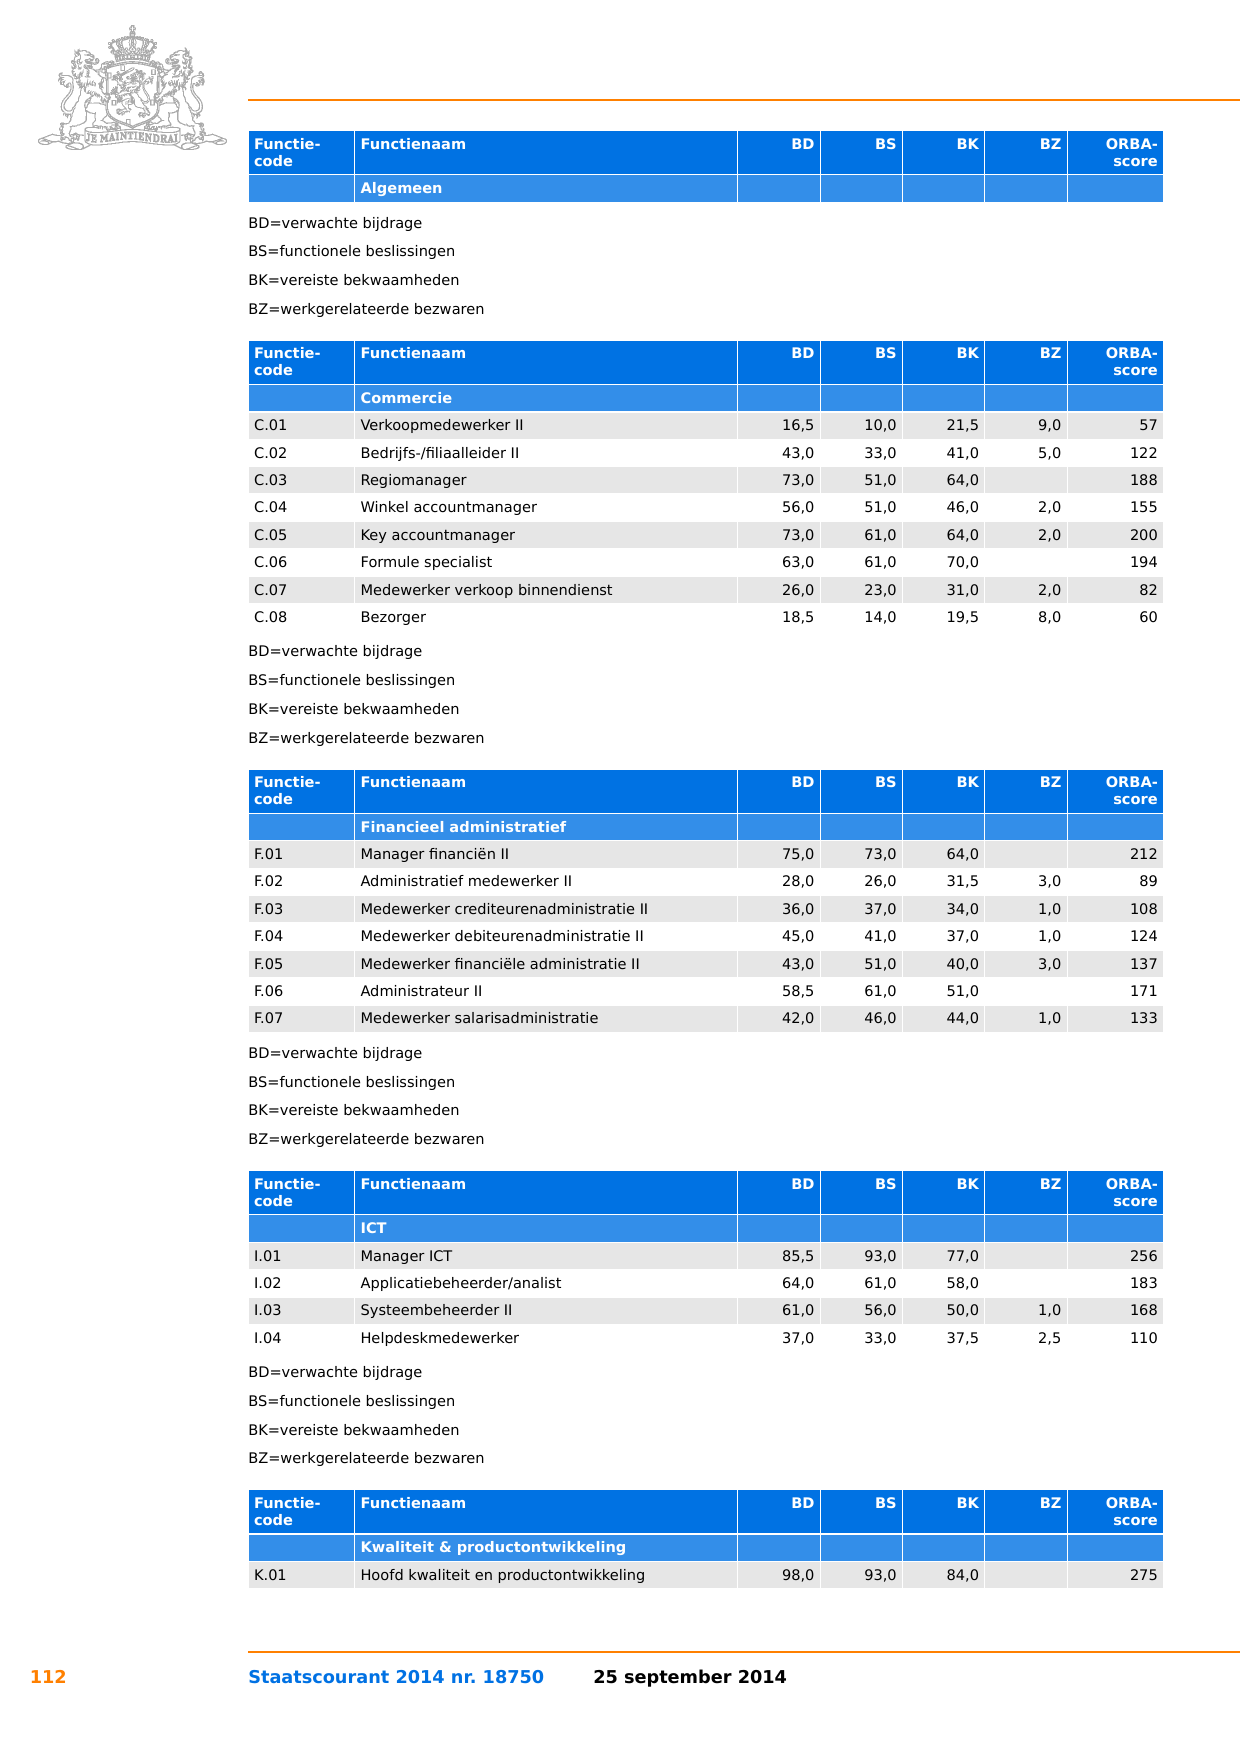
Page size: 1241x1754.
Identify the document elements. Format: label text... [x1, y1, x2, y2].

table_cell 33,0 [821, 1325, 902, 1351]
table_cell 37,0 [738, 1325, 820, 1351]
table_cell 1,0 [985, 896, 1067, 922]
table_cell Administrateur II [355, 978, 737, 1004]
table_cell 58,0 [903, 1270, 984, 1296]
table_cell 275 [1068, 1562, 1163, 1588]
table_cell 42,0 [738, 1006, 820, 1032]
table_cell [249, 175, 354, 202]
table_cell 61,0 [738, 1298, 820, 1324]
table_cell Financieel administratief [355, 814, 737, 840]
table_cell 2,0 [985, 495, 1067, 521]
table_header Functie-code [249, 1171, 354, 1214]
table_cell 60 [1068, 604, 1163, 631]
table_cell 26,0 [821, 869, 902, 895]
table_cell 43,0 [738, 951, 820, 977]
table_cell 124 [1068, 924, 1163, 950]
table_header BD [738, 1171, 820, 1214]
table_header BD [738, 341, 820, 384]
table_cell Medewerker verkoop binnendienst [355, 577, 737, 603]
table_cell 21,5 [903, 413, 984, 439]
table_cell 51,0 [821, 495, 902, 521]
table_cell 3,0 [985, 951, 1067, 977]
table_header BS [821, 341, 902, 384]
table_cell Verkoopmedewerker II [355, 413, 737, 439]
table_cell [903, 175, 984, 202]
table_header Functienaam [355, 131, 737, 174]
table_cell F.01 [249, 841, 354, 868]
table_header BD [738, 770, 820, 813]
table_cell 5,0 [985, 440, 1067, 466]
table_cell [985, 978, 1067, 1004]
table_cell [249, 1535, 354, 1561]
table_cell 155 [1068, 495, 1163, 521]
table_header Functienaam [355, 1171, 737, 1214]
table_cell [985, 1270, 1067, 1296]
table_cell C.03 [249, 467, 354, 493]
table_cell 64,0 [903, 522, 984, 548]
table_cell [1068, 175, 1163, 202]
table_cell [985, 1243, 1067, 1269]
table_cell Medewerker crediteurenadministratie II [355, 896, 737, 922]
table_cell [821, 385, 902, 411]
table_header BZ [985, 1171, 1067, 1214]
table_cell Kwaliteit & productontwikkeling [355, 1535, 737, 1561]
table_cell C.04 [249, 495, 354, 521]
table_cell 37,5 [903, 1325, 984, 1351]
table_cell 61,0 [821, 549, 902, 576]
table_cell 18,5 [738, 604, 820, 631]
table_cell K.01 [249, 1562, 354, 1588]
table_header Functie-code [249, 770, 354, 813]
table_cell 64,0 [738, 1270, 820, 1296]
table_header BD [738, 1490, 820, 1533]
table_cell [1068, 385, 1163, 411]
table_cell 56,0 [821, 1298, 902, 1324]
table_cell 23,0 [821, 577, 902, 603]
table_header BS [821, 131, 902, 174]
table_cell 1,0 [985, 1006, 1067, 1032]
table_cell [821, 175, 902, 202]
table_header Functienaam [355, 1490, 737, 1533]
table_cell F.02 [249, 869, 354, 895]
table_cell 133 [1068, 1006, 1163, 1032]
table_cell 64,0 [903, 841, 984, 868]
table_cell [985, 814, 1067, 840]
table_cell 89 [1068, 869, 1163, 895]
table_cell 61,0 [821, 522, 902, 548]
table_cell 168 [1068, 1298, 1163, 1324]
table_cell [249, 814, 354, 840]
table_cell BD=verwachte bijdrage BS=functionele beslissingen BK=vereiste bekwaamheden BZ=werkgerelateerde bezwaren [248, 632, 1163, 747]
table_cell C.02 [249, 440, 354, 466]
table_header BZ [985, 770, 1067, 813]
table_cell BD=verwachte bijdrage BS=functionele beslissingen BK=vereiste bekwaamheden BZ=werkgerelateerde bezwaren [248, 1033, 1163, 1148]
table_cell 51,0 [821, 951, 902, 977]
table_cell 171 [1068, 978, 1163, 1004]
table_cell 56,0 [738, 495, 820, 521]
table_header ORBA-score [1068, 770, 1163, 813]
table_cell Algemeen [355, 175, 737, 202]
table_cell 1,0 [985, 1298, 1067, 1324]
table_cell 40,0 [903, 951, 984, 977]
table_cell [985, 1562, 1067, 1588]
table_cell 2,0 [985, 522, 1067, 548]
picture [38, 25, 227, 150]
table_cell I.03 [249, 1298, 354, 1324]
table_cell 108 [1068, 896, 1163, 922]
table_cell 44,0 [903, 1006, 984, 1032]
table_cell Bezorger [355, 604, 737, 631]
table_header Functie-code [249, 341, 354, 384]
table_header Functienaam [355, 341, 737, 384]
table_cell 1,0 [985, 924, 1067, 950]
table_cell 2,0 [985, 577, 1067, 603]
table_cell 16,5 [738, 413, 820, 439]
table_cell [821, 814, 902, 840]
table_cell 188 [1068, 467, 1163, 493]
table_cell ICT [355, 1215, 737, 1242]
table_cell [985, 385, 1067, 411]
table_cell 50,0 [903, 1298, 984, 1324]
table_header BK [903, 131, 984, 174]
table_header BS [821, 1490, 902, 1533]
table_header BK [903, 1490, 984, 1533]
table_header BK [903, 341, 984, 384]
table_cell 212 [1068, 841, 1163, 868]
table_cell 93,0 [821, 1562, 902, 1588]
table_cell Commercie [355, 385, 737, 411]
table_cell C.07 [249, 577, 354, 603]
table_cell Winkel accountmanager [355, 495, 737, 521]
table_cell 46,0 [821, 1006, 902, 1032]
table_cell 137 [1068, 951, 1163, 977]
table_cell 41,0 [821, 924, 902, 950]
table_cell 9,0 [985, 413, 1067, 439]
table_cell 63,0 [738, 549, 820, 576]
table_cell [1068, 1215, 1163, 1242]
table_header BZ [985, 1490, 1067, 1533]
table_cell [903, 1535, 984, 1561]
table_cell [985, 841, 1067, 868]
table_cell F.04 [249, 924, 354, 950]
table_cell 36,0 [738, 896, 820, 922]
table_cell 73,0 [821, 841, 902, 868]
table_cell Hoofd kwaliteit en productontwikkeling [355, 1562, 737, 1588]
table_cell F.05 [249, 951, 354, 977]
table_cell C.08 [249, 604, 354, 631]
table_cell 98,0 [738, 1562, 820, 1588]
table_header BS [821, 770, 902, 813]
table_cell 61,0 [821, 978, 902, 1004]
table_cell C.01 [249, 413, 354, 439]
table_cell 51,0 [903, 978, 984, 1004]
table_cell 31,0 [903, 577, 984, 603]
table_cell Medewerker salarisadministratie [355, 1006, 737, 1032]
table_header BD [738, 131, 820, 174]
table_cell 75,0 [738, 841, 820, 868]
table_cell 28,0 [738, 869, 820, 895]
table_cell BD=verwachte bijdrage BS=functionele beslissingen BK=vereiste bekwaamheden BZ=werkgerelateerde bezwaren [248, 203, 1163, 318]
table_header BK [903, 1171, 984, 1214]
table_header BK [903, 770, 984, 813]
table_cell 31,5 [903, 869, 984, 895]
table_cell Systeembeheerder II [355, 1298, 737, 1324]
table_cell I.01 [249, 1243, 354, 1269]
table_cell 43,0 [738, 440, 820, 466]
table_cell 77,0 [903, 1243, 984, 1269]
table_cell 122 [1068, 440, 1163, 466]
table_cell 85,5 [738, 1243, 820, 1269]
table_header BS [821, 1171, 902, 1214]
table_cell 8,0 [985, 604, 1067, 631]
table_cell 57 [1068, 413, 1163, 439]
table_cell [738, 385, 820, 411]
table_cell 82 [1068, 577, 1163, 603]
table_header ORBA-score [1068, 1171, 1163, 1214]
table_cell [738, 1215, 820, 1242]
table_cell Applicatiebeheerder/analist [355, 1270, 737, 1296]
table_cell 2,5 [985, 1325, 1067, 1351]
table_cell 3,0 [985, 869, 1067, 895]
table_cell Regiomanager [355, 467, 737, 493]
table_cell 61,0 [821, 1270, 902, 1296]
table_cell [903, 1215, 984, 1242]
table_cell Helpdeskmedewerker [355, 1325, 737, 1351]
table_cell 73,0 [738, 522, 820, 548]
table_cell C.06 [249, 549, 354, 576]
table_cell 19,5 [903, 604, 984, 631]
table_cell [249, 1215, 354, 1242]
table_cell F.03 [249, 896, 354, 922]
table_cell 58,5 [738, 978, 820, 1004]
table_cell 37,0 [821, 896, 902, 922]
table_cell [821, 1215, 902, 1242]
table_cell F.06 [249, 978, 354, 1004]
table_cell [903, 814, 984, 840]
table_header Functie-code [249, 131, 354, 174]
table_header Functie-code [249, 1490, 354, 1533]
table_cell Medewerker financiële administratie II [355, 951, 737, 977]
table_header ORBA-score [1068, 131, 1163, 174]
table_cell [985, 549, 1067, 576]
table_cell [738, 175, 820, 202]
table_cell [985, 467, 1067, 493]
table_cell [1068, 1535, 1163, 1561]
table_cell 45,0 [738, 924, 820, 950]
table_cell 51,0 [821, 467, 902, 493]
table_cell 200 [1068, 522, 1163, 548]
table_cell 93,0 [821, 1243, 902, 1269]
table_cell Bedrijfs-/filiaalleider II [355, 440, 737, 466]
table_cell I.04 [249, 1325, 354, 1351]
table_cell [985, 1215, 1067, 1242]
table_cell [738, 814, 820, 840]
table_cell 70,0 [903, 549, 984, 576]
table_cell BD=verwachte bijdrage BS=functionele beslissingen BK=vereiste bekwaamheden BZ=werkgerelateerde bezwaren [248, 1352, 1163, 1467]
table_header BZ [985, 131, 1067, 174]
table_cell [985, 1535, 1067, 1561]
table_cell 84,0 [903, 1562, 984, 1588]
table_header Functienaam [355, 770, 737, 813]
table_cell F.07 [249, 1006, 354, 1032]
table_cell Formule specialist [355, 549, 737, 576]
table_cell 14,0 [821, 604, 902, 631]
table_cell 46,0 [903, 495, 984, 521]
table_cell 194 [1068, 549, 1163, 576]
table_cell 41,0 [903, 440, 984, 466]
table_header ORBA-score [1068, 1490, 1163, 1533]
table_cell Manager ICT [355, 1243, 737, 1269]
table_cell 110 [1068, 1325, 1163, 1351]
table_cell 73,0 [738, 467, 820, 493]
table_cell [738, 1535, 820, 1561]
table_cell 10,0 [821, 413, 902, 439]
table_cell Key accountmanager [355, 522, 737, 548]
table_header BZ [985, 341, 1067, 384]
table_cell 37,0 [903, 924, 984, 950]
table_cell C.05 [249, 522, 354, 548]
table_cell 26,0 [738, 577, 820, 603]
table_cell I.02 [249, 1270, 354, 1296]
table_cell 34,0 [903, 896, 984, 922]
table_cell [903, 385, 984, 411]
table_cell 64,0 [903, 467, 984, 493]
table_cell [985, 175, 1067, 202]
table_cell [249, 385, 354, 411]
table_cell Administratief medewerker II [355, 869, 737, 895]
table_cell 183 [1068, 1270, 1163, 1296]
table_cell Manager financiën II [355, 841, 737, 868]
table_cell [821, 1535, 902, 1561]
table_cell 256 [1068, 1243, 1163, 1269]
table_header ORBA-score [1068, 341, 1163, 384]
table_cell 33,0 [821, 440, 902, 466]
table_cell Medewerker debiteurenadministratie II [355, 924, 737, 950]
table_cell [1068, 814, 1163, 840]
